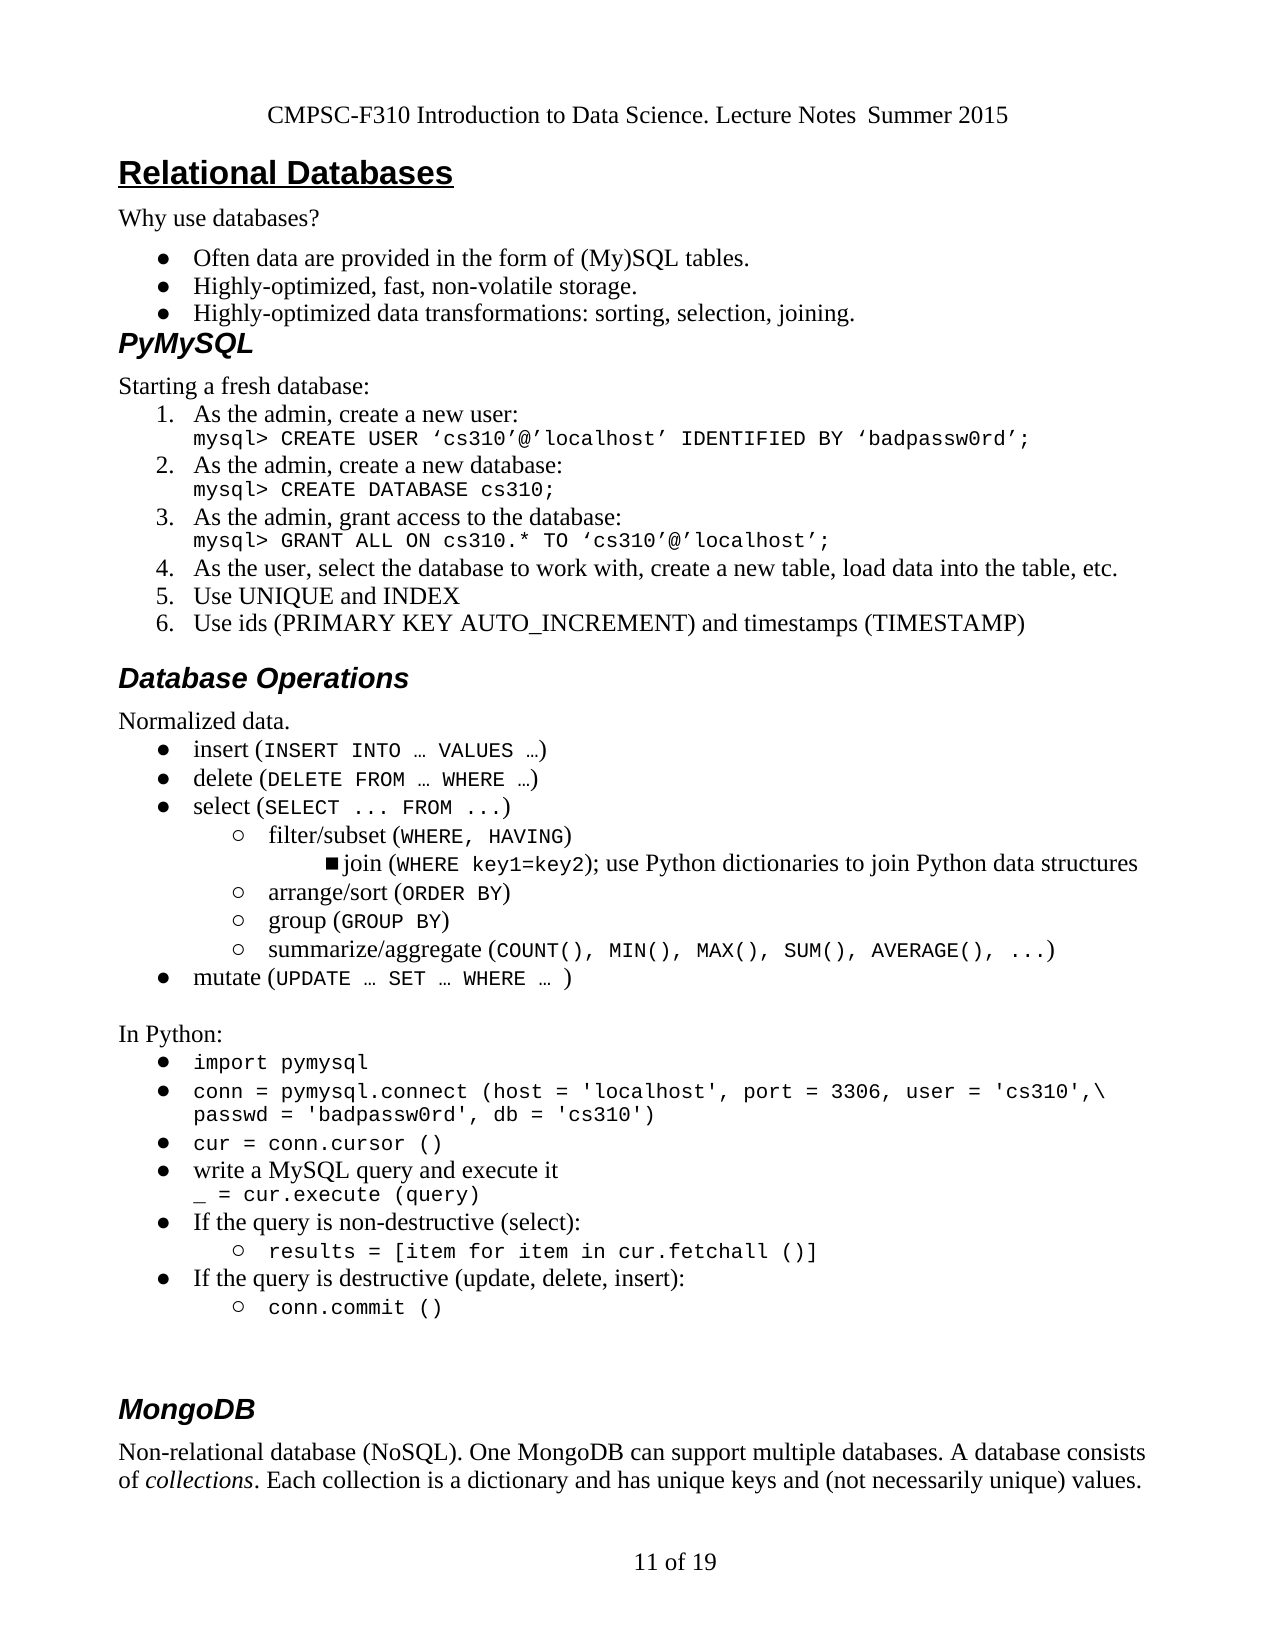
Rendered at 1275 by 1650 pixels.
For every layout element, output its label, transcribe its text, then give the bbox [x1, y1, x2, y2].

list join (WHERE key1=key2); use Python dictionaries to join Python data structures [324, 849, 1157, 878]
subtitle Database Operations [118, 662, 1157, 695]
text In Python: [118, 1020, 1157, 1047]
list mutate (UPDATE … SET … WHERE … ) [156, 963, 1157, 992]
list Use UNIQUE and INDEX [156, 582, 1157, 609]
list If the query is destructive (update, delete, insert): [156, 1264, 1157, 1292]
subtitle MongoDB [118, 1393, 1157, 1426]
list insert (INSERT INTO … VALUES …) [156, 735, 1157, 764]
list arrange/sort (ORDER BY) [231, 878, 1157, 906]
list delete (DELETE FROM … WHERE …) [156, 764, 1157, 792]
list conn.commit () [231, 1292, 1157, 1321]
list summarize/aggregate (COUNT(), MIN(), MAX(), SUM(), AVERAGE(), ...) [231, 935, 1157, 963]
list Use ids (PRIMARY KEY AUTO_INCREMENT) and timestamps (TIMESTAMP) [156, 609, 1157, 637]
list If the query is non-destructive (select): [156, 1208, 1157, 1236]
subtitle Relational Databases [118, 154, 1157, 191]
list group (GROUP BY) [231, 906, 1157, 935]
list write a MySQL query and execute it [156, 1157, 1157, 1184]
list As the admin, grant access to the database: [156, 503, 1157, 531]
subtitle PyMySQL [118, 327, 1157, 360]
text mysql> GRANT ALL ON cs310.* TO ‘cs310’@’localhost’; [193, 531, 1157, 554]
text _ = cur.execute (query) [193, 1184, 1157, 1208]
list As the admin, create a new user: [156, 400, 1157, 428]
text mysql> CREATE DATABASE cs310; [193, 479, 1157, 503]
list Often data are provided in the form of (My)SQL tables. [156, 244, 1157, 272]
text mysql> CREATE USER ‘cs310’@’localhost’ IDENTIFIED BY ‘badpassw0rd’; [193, 428, 1157, 451]
list Highly-optimized, fast, non-volatile storage. [156, 272, 1157, 299]
text Non-relational database (NoSQL). One MongoDB can support multiple databases. A database consists of collections. Each collection is a dictionary and has unique keys and (not necessarily unique) values. [118, 1438, 1157, 1494]
list filter/subset (WHERE, HAVING) [231, 821, 1157, 849]
text Why use databases? [118, 204, 1157, 232]
list As the admin, create a new database: [156, 451, 1157, 479]
list cur = conn.cursor () [156, 1128, 1157, 1157]
list select (SELECT ... FROM ...) [156, 792, 1157, 821]
list Highly-optimized data transformations: sorting, selection, joining. [156, 299, 1157, 327]
list import pymysql [156, 1047, 1157, 1076]
text Starting a fresh database: [118, 372, 1157, 400]
list conn = pymysql.connect (host = 'localhost', port = 3306, user = 'cs310',\ passwd = 'badpassw0rd', db = 'cs310') [156, 1076, 1157, 1128]
list As the user, select the database to work with, create a new table, load data into the table, etc. [156, 554, 1157, 582]
list results = [item for item in cur.fetchall ()] [231, 1236, 1157, 1264]
text Normalized data. [118, 707, 1157, 735]
